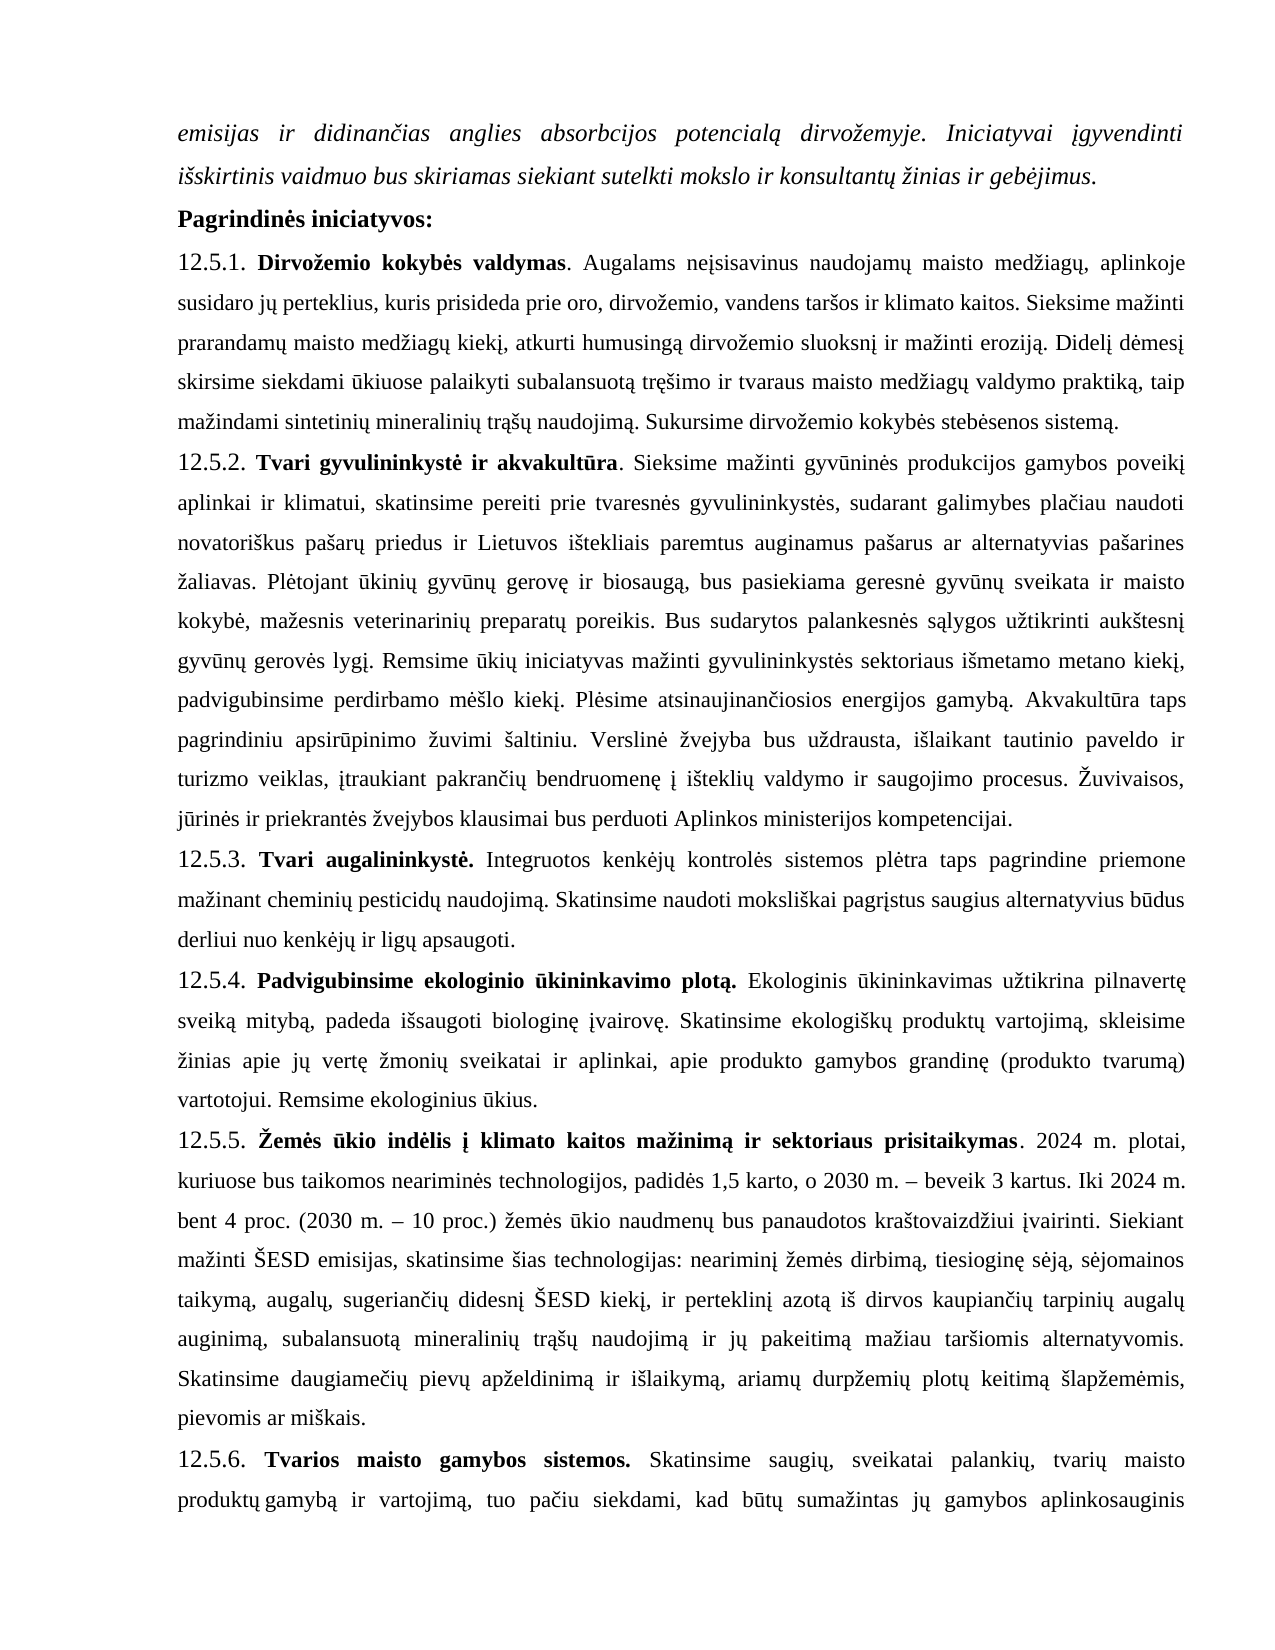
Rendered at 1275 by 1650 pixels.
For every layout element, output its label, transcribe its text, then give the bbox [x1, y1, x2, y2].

text Pagrindinės iniciatyvos: [177, 204, 1186, 233]
text 12.5.3. Tvari augalininkystė. Integruotos kenkėjų kontrolės sistemos plėtra taps pagrindine priemone mažinant cheminių pesticidų naudojimą. Skatinsime naudoti moksliškai pagrįstus saugius alternatyvius būdus derliui nuo kenkėjų ir ligų apsaugoti. [177, 844, 1186, 952]
text 12.5.5. Žemės ūkio indėlis į klimato kaitos mažinimą ir sektoriaus prisitaikymas. 2024 m. plotai, kuriuose bus taikomos neariminės technologijos, padidės 1,5 karto, o 2030 m. – beveik 3 kartus. Iki 2024 m. bent 4 proc. (2030 m. – 10 proc.) žemės ūkio naudmenų bus panaudotos kraštovaizdžiui įvairinti. Siekiant mažinti ŠESD emisijas, skatinsime šias technologijas: neariminį žemės dirbimą, tiesioginę sėją, sėjomainos taikymą, augalų, sugeriančių didesnį ŠESD kiekį, ir perteklinį azotą iš dirvos kaupiančių tarpinių augalų auginimą, subalansuotą mineralinių trąšų naudojimą ir jų pakeitimą mažiau taršiomis alternatyvomis. Skatinsime daugiamečių pievų apželdinimą ir išlaikymą, ariamų durpžemių plotų keitimą šlapžemėmis, pievomis ar miškais. [177, 1126, 1186, 1431]
text 12.5.6. Tvarios maisto gamybos sistemos. Skatinsime saugių, sveikatai palankių, tvarių maisto produktų gamybą ir vartojimą, tuo pačiu siekdami, kad būtų sumažintas jų gamybos aplinkosauginis [177, 1444, 1186, 1512]
text 12.5.4. Padvigubinsime ekologinio ūkininkavimo plotą. Ekologinis ūkininkavimas užtikrina pilnavertę sveiką mitybą, padeda išsaugoti biologinę įvairovę. Skatinsime ekologiškų produktų vartojimą, skleisime žinias apie jų vertę žmonių sveikatai ir aplinkai, apie produkto gamybos grandinę (produkto tvarumą) vartotojui. Remsime ekologinius ūkius. [177, 965, 1186, 1112]
text 12.5.1. Dirvožemio kokybės valdymas. Augalams neįsisavinus naudojamų maisto medžiagų, aplinkoje susidaro jų perteklius, kuris prisideda prie oro, dirvožemio, vandens taršos ir klimato kaitos. Sieksime mažinti prarandamų maisto medžiagų kiekį, atkurti humusingą dirvožemio sluoksnį ir mažinti eroziją. Didelį dėmesį skirsime siekdami ūkiuose palaikyti subalansuotą tręšimo ir tvaraus maisto medžiagų valdymo praktiką, taip mažindami sintetinių mineralinių trąšų naudojimą. Sukursime dirvožemio kokybės stebėsenos sistemą. [177, 247, 1186, 434]
text 12.5.2. Tvari gyvulininkystė ir akvakultūra. Sieksime mažinti gyvūninės produkcijos gamybos poveikį aplinkai ir klimatui, skatinsime pereiti prie tvaresnės gyvulininkystės, sudarant galimybes plačiau naudoti novatoriškus pašarų priedus ir Lietuvos ištekliais paremtus auginamus pašarus ar alternatyvias pašarines žaliavas. Plėtojant ūkinių gyvūnų gerovę ir biosaugą, bus pasiekiama geresnė gyvūnų sveikata ir maisto kokybė, mažesnis veterinarinių preparatų poreikis. Bus sudarytos palankesnės sąlygos užtikrinti aukštesnį gyvūnų gerovės lygį. Remsime ūkių iniciatyvas mažinti gyvulininkystės sektoriaus išmetamo metano kiekį, padvigubinsime perdirbamo mėšlo kiekį. Plėsime atsinaujinančiosios energijos gamybą. Akvakultūra taps pagrindiniu apsirūpinimo žuvimi šaltiniu. Verslinė žvejyba bus uždrausta, išlaikant tautinio paveldo ir turizmo veiklas, įtraukiant pakrančių bendruomenę į išteklių valdymo ir saugojimo procesus. Žuvivaisos, jūrinės ir priekrantės žvejybos klausimai bus perduoti Aplinkos ministerijos kompetencijai. [177, 447, 1186, 831]
text emisijas ir didinančias anglies absorbcijos potencialą dirvožemyje. Iniciatyvai įgyvendinti išskirtinis vaidmuo bus skiriamas siekiant sutelkti mokslo ir konsultantų žinias ir gebėjimus. [177, 118, 1186, 190]
